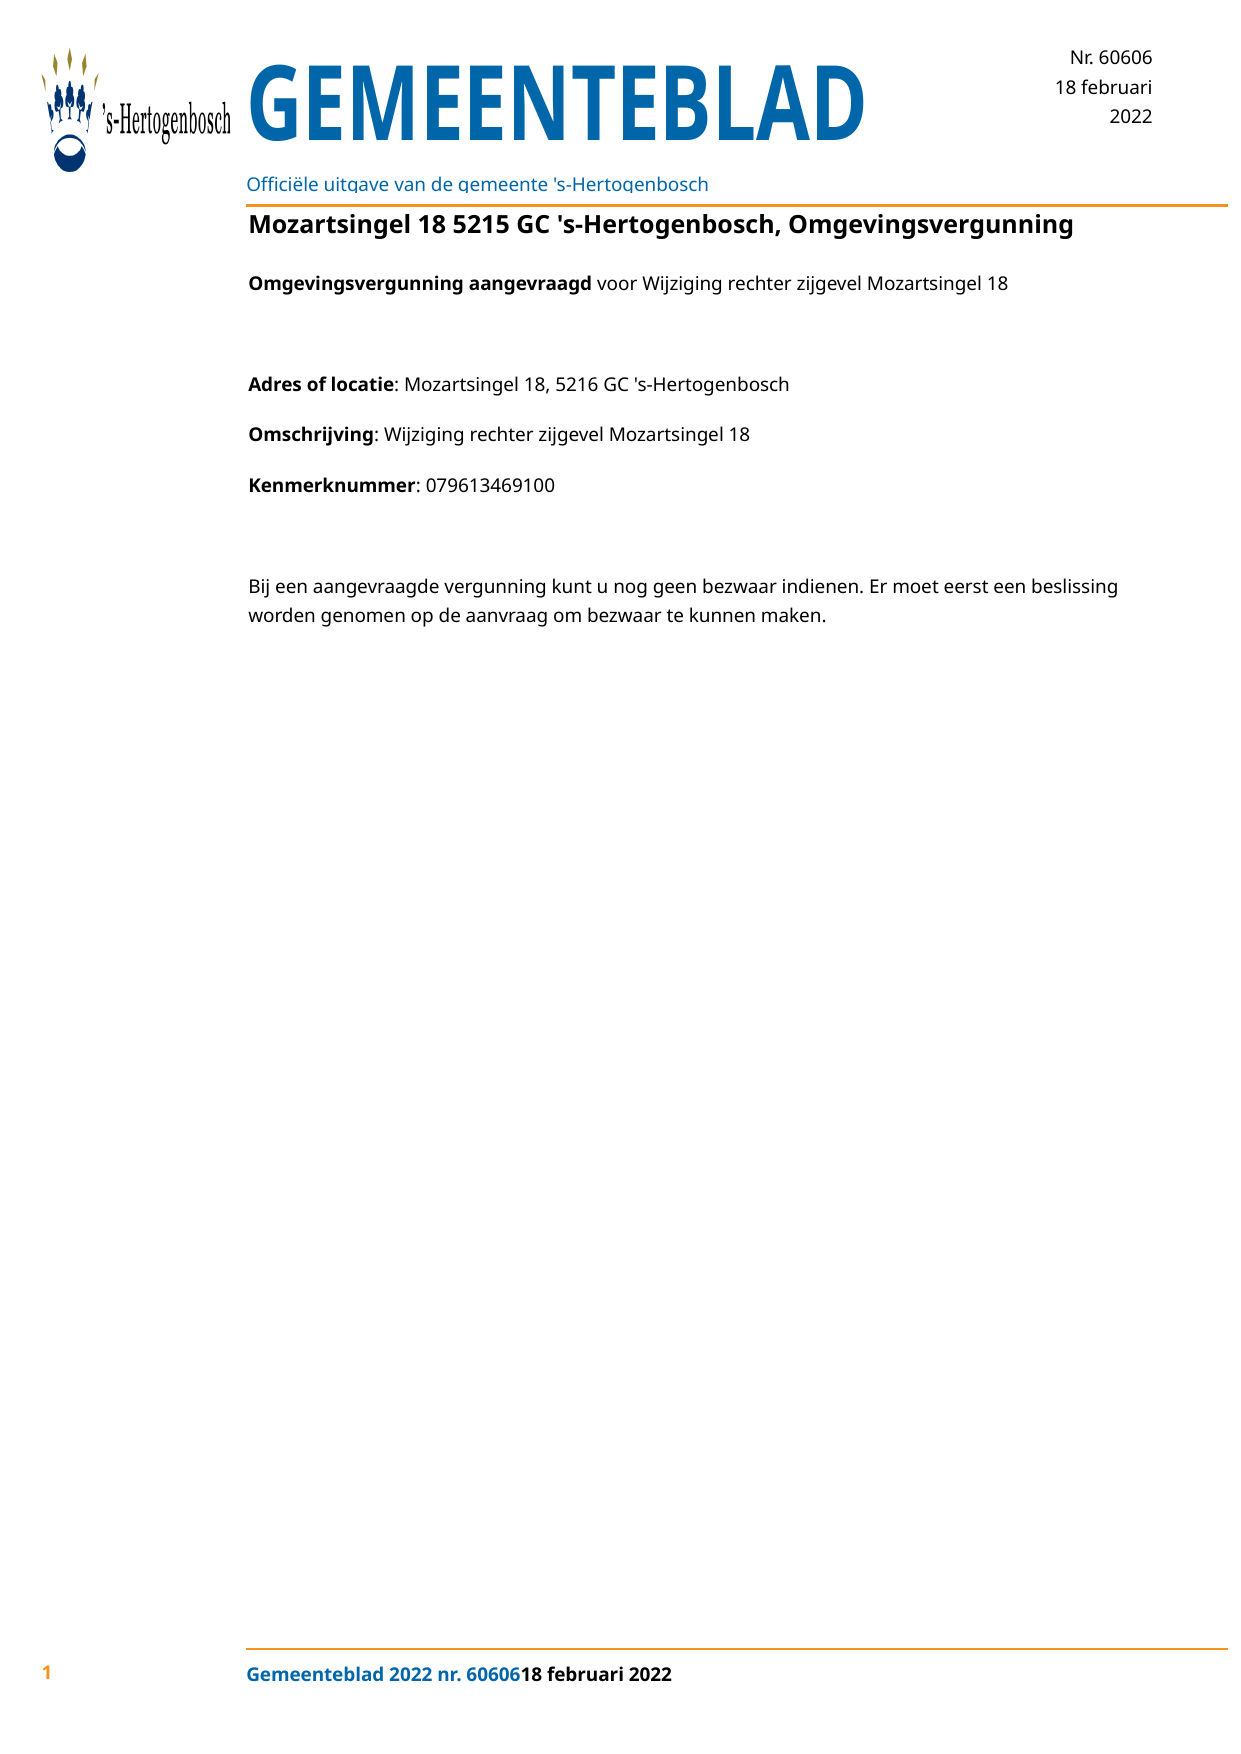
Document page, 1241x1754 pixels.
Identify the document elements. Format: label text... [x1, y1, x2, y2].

text Adres of locatie: Mozartsingel 18, 5216 GC 's-Hertogenbosch [248, 371, 1152, 397]
text Kenmerknummer: 079613469100 [248, 472, 1152, 498]
text Omgevingsvergunning aangevraagd voor Wijziging rechter zijgevel Mozartsingel 18 [248, 270, 1152, 296]
text Omschrijving: Wijziging rechter zijgevel Mozartsingel 18 [248, 422, 1152, 447]
text Bij een aangevraagde vergunning kunt u nog geen bezwaar indienen. Er moet eerst een beslissing worden genomen op de aanvraag om bezwaar te kunnen maken. [248, 573, 1152, 628]
text Mozartsingel 18 5215 GC 's-Hertogenbosch, Omgevingsvergunning [248, 207, 1152, 241]
picture [41, 47, 231, 172]
